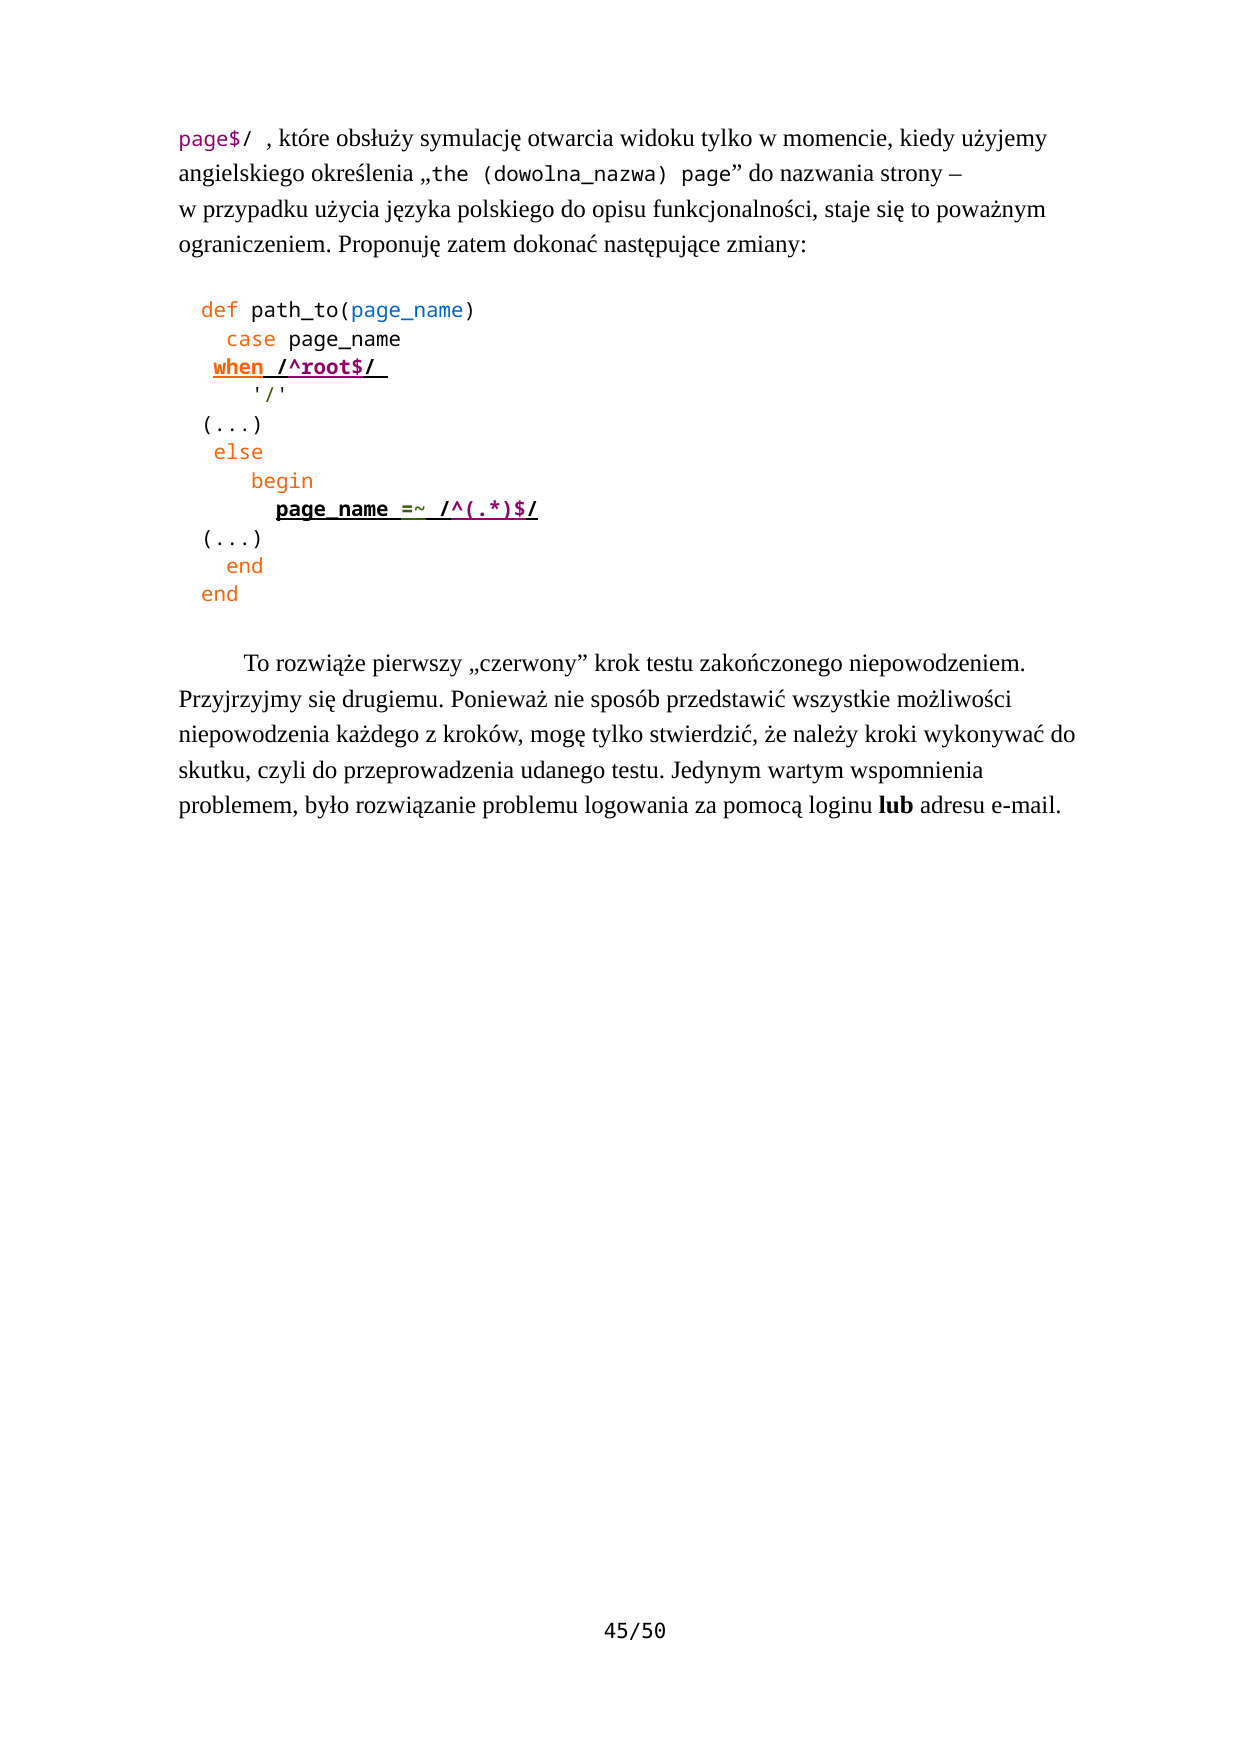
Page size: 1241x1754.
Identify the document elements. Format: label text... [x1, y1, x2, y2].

text page_name =~ /^(.*)$/ [189, 494, 1093, 523]
text end [189, 551, 1093, 579]
text To rozwiąże pierwszy „czerwony” krok testu zakończonego niepowodzeniem. Przyjrzyjmy się drugiemu. Ponieważ nie sposób przedstawić wszystkie możliwości niepowodzenia każdego z kroków, mogę tylko stwierdzić, że należy kroki wykonywać do skutku, czyli do przeprowadzenia udanego testu. Jedynym wartym wspomnienia problemem, było rozwiązanie problemu logowania za pomocą loginu lub adresu e‑mail. [178, 643, 1093, 821]
text (...) [189, 409, 1093, 437]
text case page_name [189, 324, 1093, 352]
text page$/ , które obsłuży symulację otwarcia widoku tylko w momencie, kiedy użyjemy angielskiego określenia „the (dowolna_nazwa) page” do nazwania strony – w przypadku użycia języka polskiego do opisu funkcjonalności, staje się to poważnym ograniczeniem. Proponuję zatem dokonać następujące zmiany: [178, 118, 1093, 260]
text else [189, 437, 1093, 466]
text def path_to(page_name) [189, 295, 1093, 324]
text end [189, 579, 1093, 608]
text begin [189, 466, 1093, 494]
text when /^root$/ [189, 352, 1093, 381]
text '/' [189, 381, 1093, 409]
text (...) [189, 523, 1093, 551]
